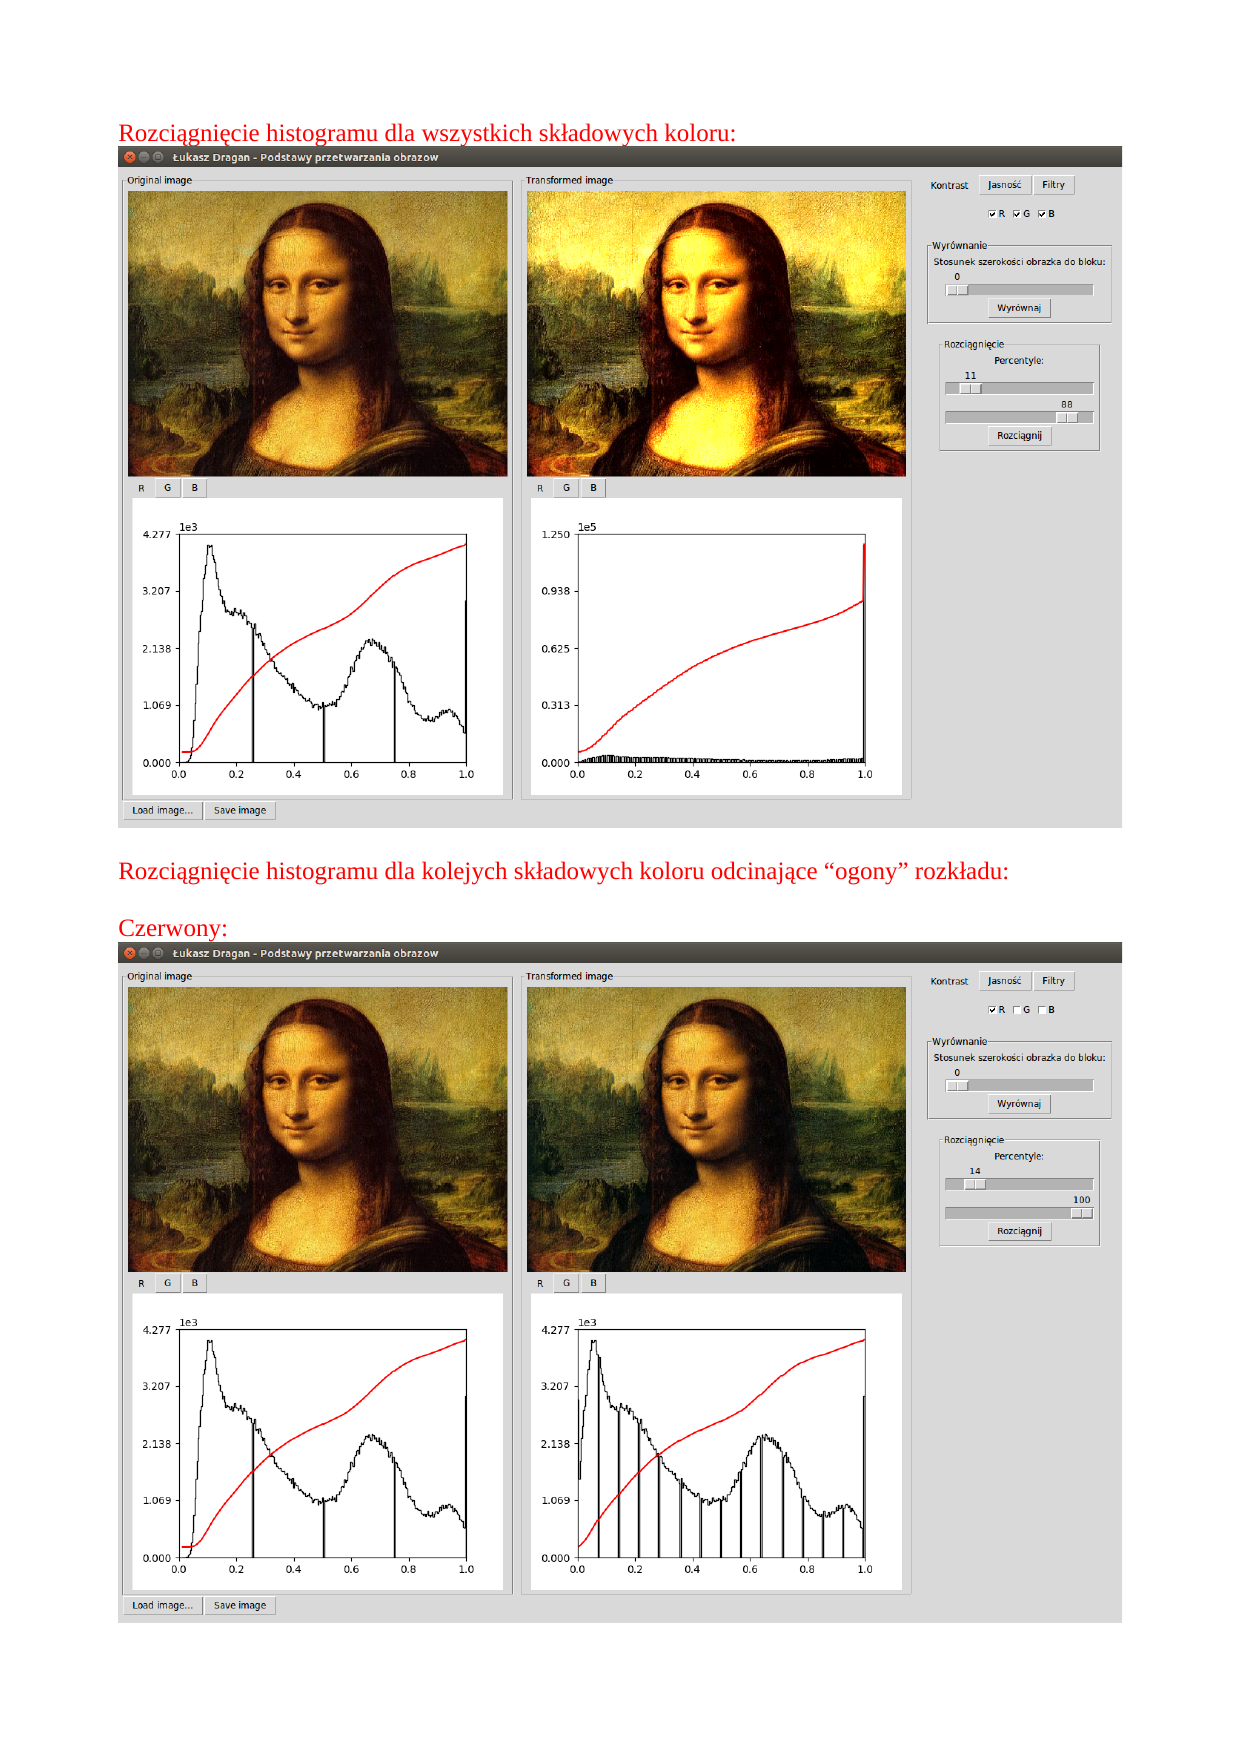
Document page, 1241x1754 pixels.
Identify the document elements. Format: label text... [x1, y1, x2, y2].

text Rozciągnięcie histogramu dla kolejych składowych koloru odcinające “ogony” rozkładu: [118, 856, 1122, 885]
picture [118, 942, 1123, 1623]
text Rozciągnięcie histogramu dla wszystkich składowych koloru: [118, 118, 1122, 146]
picture [118, 146, 1123, 828]
text Czerwony: [118, 913, 1122, 942]
